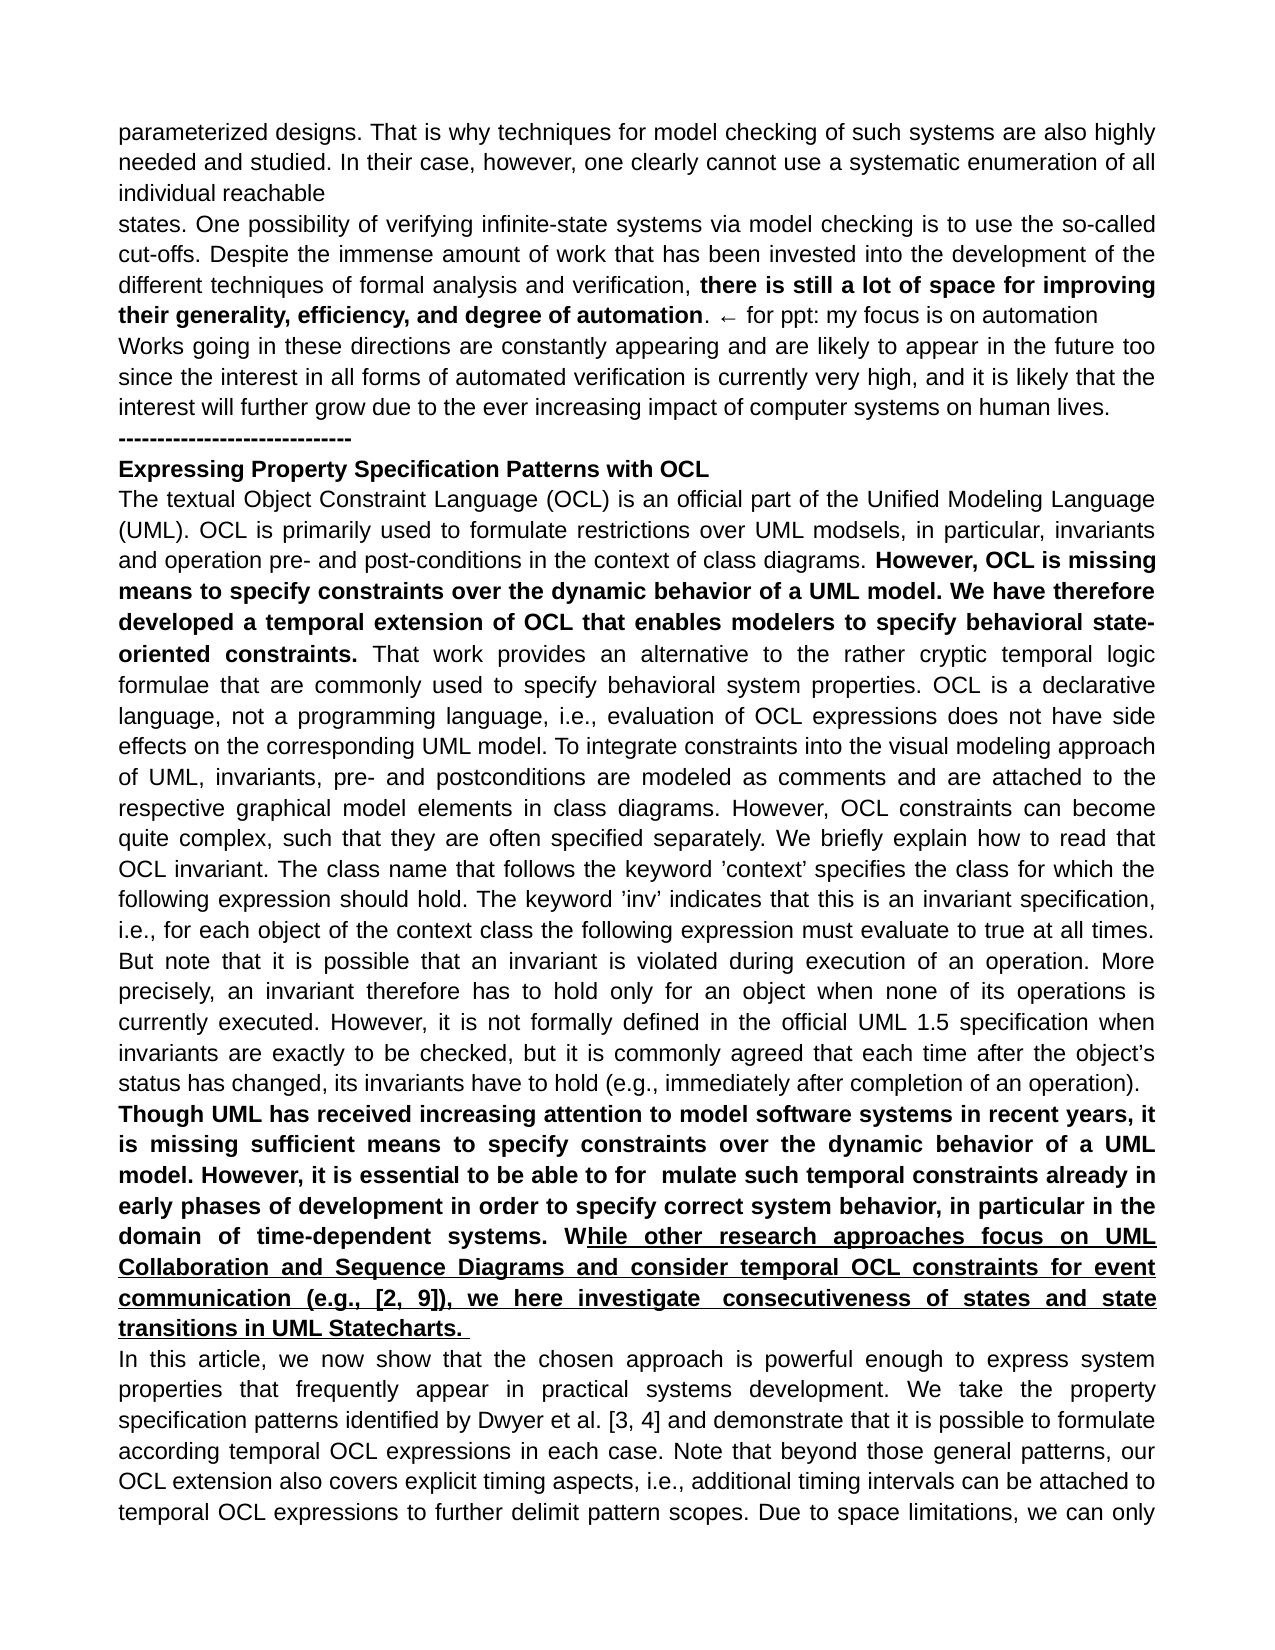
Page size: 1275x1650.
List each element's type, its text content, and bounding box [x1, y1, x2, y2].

text transitions in UML Statecharts. [118, 1309, 1157, 1341]
text Works going in these directions are constantly appearing and are likely to appear in the future too since the interest in all forms of automated verification is currently very high, and it is likely that the interest will further grow due to the ever increasing impact of computer systems on human lives. [118, 332, 1157, 421]
text parameterized designs. That is why techniques for model checking of such systems are also highly needed and studied. In their case, however, one clearly cannot use a systematic enumeration of all individual reachable [118, 118, 1157, 206]
text Though UML has received increasing attention to model software systems in recent years, it is missing sufficient means to specify constraints over the dynamic behavior of a UML model. However, it is essential to be able to for mulate such temporal constraints already in early phases of development in order to specify correct system behavior, in particular in the domain of time-dependent systems. While other research approaches focus on UML Collaboration and Sequence Diagrams and consider temporal OCL constraints for event communication (e.g., [2, 9]), we here investigate consecutiveness of states and state [118, 1100, 1157, 1308]
text states. One possibility of verifying infinite-state systems via model checking is to use the so-called cut-offs. Despite the immense amount of work that has been invested into the development of the different techniques of formal analysis and verification, there is still a lot of space for improving their generality, efficiency, and degree of automation. ← for ppt: my focus is on automation [118, 210, 1157, 329]
text ------------------------------ [118, 424, 1157, 451]
text In this article, we now show that the chosen approach is powerful enough to express system properties that frequently appear in practical systems development. We take the property specification patterns identified by Dwyer et al. [3, 4] and demonstrate that it is possible to formulate according temporal OCL expressions in each case. Note that beyond those general patterns, our OCL extension also covers explicit timing aspects, i.e., additional timing intervals can be attached to temporal OCL expressions to further delimit pattern scopes. Due to space limitations, we can only [118, 1345, 1157, 1525]
text Expressing Property Specification Patterns with OCL [118, 455, 1157, 482]
text The textual Object Constraint Language (OCL) is an official part of the Unified Modeling Language (UML). OCL is primarily used to formulate restrictions over UML modsels, in particular, invariants and operation pre- and post-conditions in the context of class diagrams. However, OCL is missing means to specify constraints over the dynamic behavior of a UML model. We have therefore developed a temporal extension of OCL that enables modelers to specify behavioral state-oriented constraints. That work provides an alternative to the rather cryptic temporal logic formulae that are commonly used to specify behavioral system properties. OCL is a declarative language, not a programming language, i.e., evaluation of OCL expressions does not have side effects on the corresponding UML model. To integrate constraints into the visual modeling approach of UML, invariants, pre- and postconditions are modeled as comments and are attached to the respective graphical model elements in class diagrams. However, OCL constraints can become quite complex, such that they are often specified separately. We briefly explain how to read that OCL invariant. The class name that follows the keyword ’context’ specifies the class for which the following expression should hold. The keyword ’inv’ indicates that this is an invariant specification, i.e., for each object of the context class the following expression must evaluate to true at all times. But note that it is possible that an invariant is violated during execution of an operation. More precisely, an invariant therefore has to hold only for an object when none of its operations is currently executed. However, it is not formally defined in the official UML 1.5 specification when invariants are exactly to be checked, but it is commonly agreed that each time after the object’s status has changed, its invariants have to hold (e.g., immediately after completion of an operation). [118, 486, 1157, 1096]
